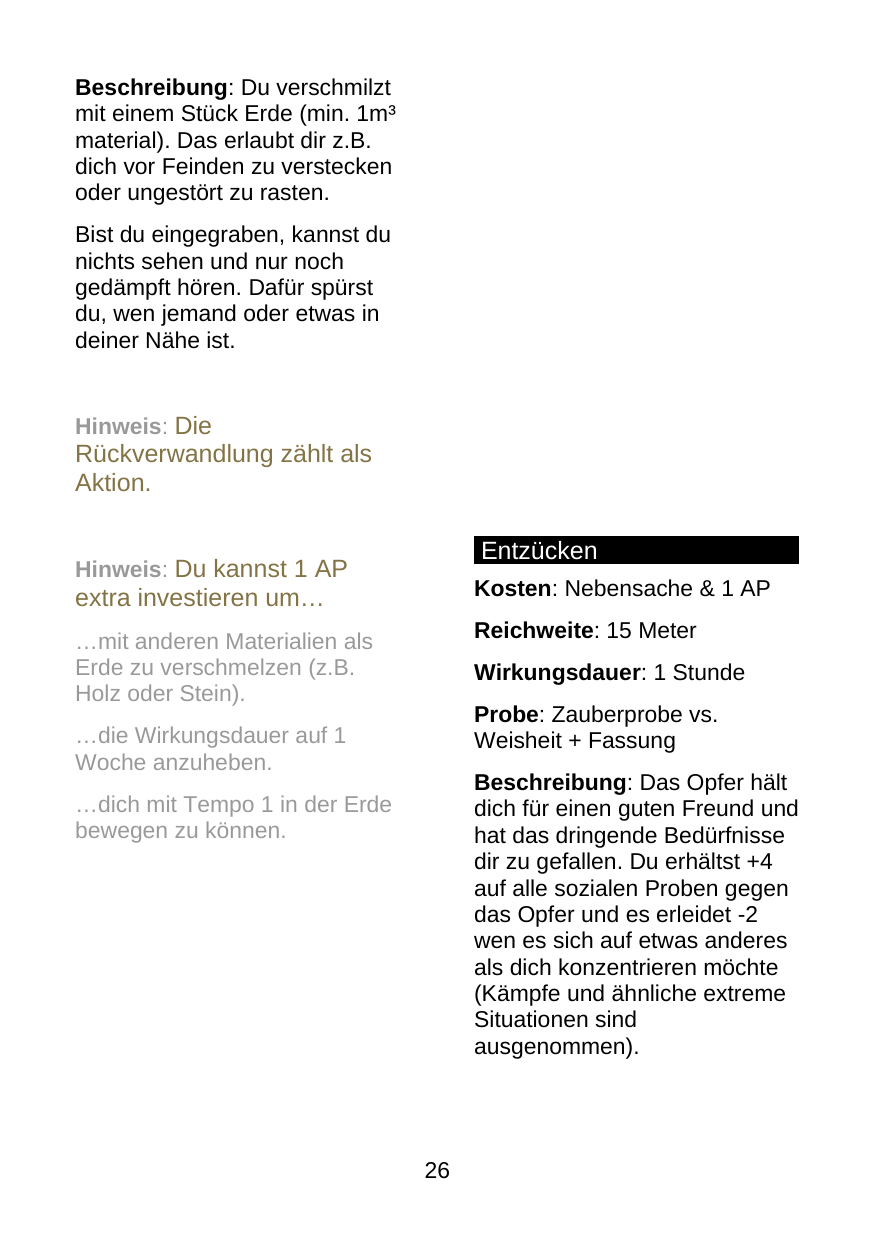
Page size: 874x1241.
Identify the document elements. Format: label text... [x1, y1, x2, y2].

text …mit anderen Materialien als Erde zu verschmelzen (z.B. Holz oder Stein). [75, 628, 400, 707]
text …dich mit Tempo 1 in der Erde bewegen zu können. [75, 791, 400, 843]
text Reichweite: 15 Meter [474, 617, 799, 643]
text Hinweis: Du kannst 1 AP extra investieren um… [75, 554, 400, 612]
subtitle Entzücken [474, 536, 799, 564]
text Beschreibung: Das Opfer hält dich für einen guten Freund und hat das dringende Bedürfnisse dir zu gefallen. Du erhältst +4 auf alle sozialen Proben gegen das Opfer und es erleidet -2 wen es sich auf etwas anderes als dich konzentrieren möchte (Kämpfe und ähnliche extreme Situationen sind ausgenommen). [474, 769, 799, 1059]
text Beschreibung: Du verschmilzt mit einem Stück Erde (min. 1m³ material). Das erlaubt dir z.B. dich vor Feinden zu verstecken oder ungestört zu rasten. [75, 74, 400, 206]
text Bist du eingegraben, kannst du nichts sehen und nur noch gedämpft hören. Dafür spürst du, wen jemand oder etwas in deiner Nähe ist. [75, 221, 400, 353]
text Wirkungsdauer: 1 Stunde [474, 659, 799, 685]
text Probe: Zauberprobe vs. Weisheit + Fassung [474, 701, 799, 753]
text Hinweis: Die Rückverwandlung zählt als Aktion. [75, 411, 400, 497]
text Kosten: Nebensache & 1 AP [474, 575, 799, 601]
text …die Wirkungsdauer auf 1 Woche anzuheben. [75, 722, 400, 775]
